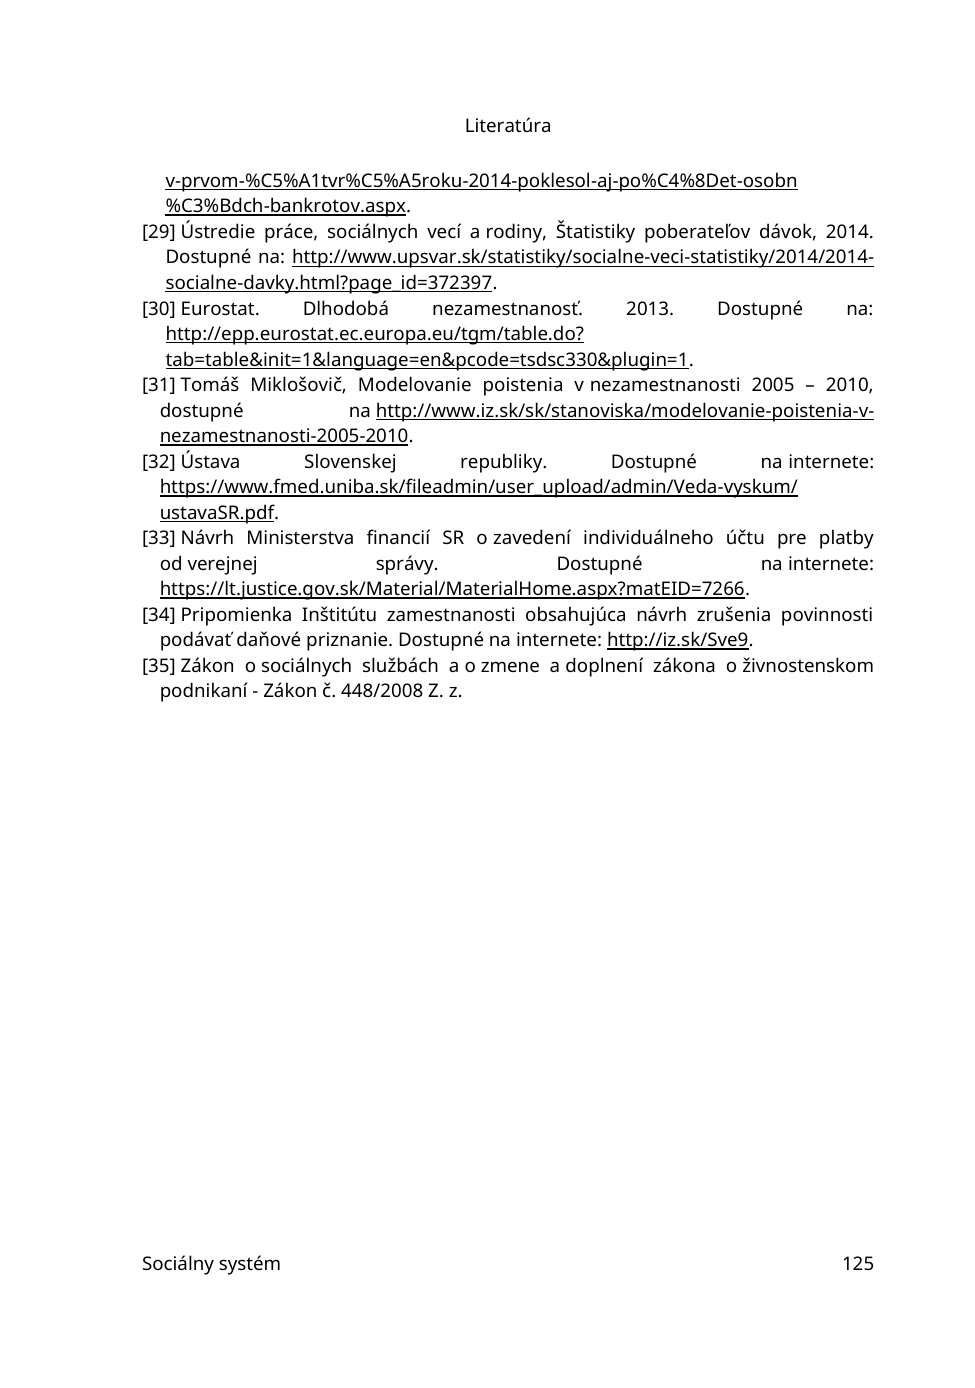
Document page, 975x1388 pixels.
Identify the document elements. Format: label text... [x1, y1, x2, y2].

list Zákon o sociálnych službách a o zmene a doplnení zákona o živnostenskom podnikaní - Zákon č. 448/2008 Z. z. [142, 652, 874, 703]
list Ústredie práce, sociálnych vecí a rodiny, Štatistiky poberateľov dávok, 2014. Dostupné na: http://www.upsvar.sk/statistiky/socialne­‑veci­‑statistiky/2014/2014-socialne­‑davky.html?page_id=372397. [142, 218, 874, 295]
list Návrh Ministerstva financií SR o zavedení individuálneho účtu pre platby od verejnej správy. Dostupné na internete: https://lt.justice.gov.sk/Material/MaterialHome.aspx?matEID=7266. [142, 524, 874, 601]
list Ústava Slovenskej republiky. Dostupné na internete: https://www.fmed.uniba.sk/fileadmin/user_upload/admin/Veda­‑vyskum/ustavaSR.pdf. [142, 448, 874, 524]
list Pripomienka Inštitútu zamestnanosti obsahujúca návrh zrušenia povinnosti podávať daňové priznanie. Dostupné na internete: http://iz.sk/Sve9. [142, 601, 874, 652]
list v-prvom­‑%C5%A1tvr%C5%A5roku­‑2014-poklesol­‑aj­‑po%C4%8Det­‑osobn%C3%Bdch­‑bankrotov.aspx. [142, 167, 874, 218]
list Eurostat. Dlhodobá nezamestnanosť. 2013. Dostupné na: http://epp.eurostat.ec.europa.eu/tgm/table.do?tab=table&init=1&language=en&pcode=tsdsc330&plugin=1. [142, 295, 874, 371]
list Tomáš Miklošovič, Modelovanie poistenia v nezamestnanosti 2005 – 2010, dostupné na http://www.iz.sk/sk/stanoviska/modelovanie­‑poistenia­‑v-nezamestnanosti­‑2005-2010. [142, 371, 874, 448]
